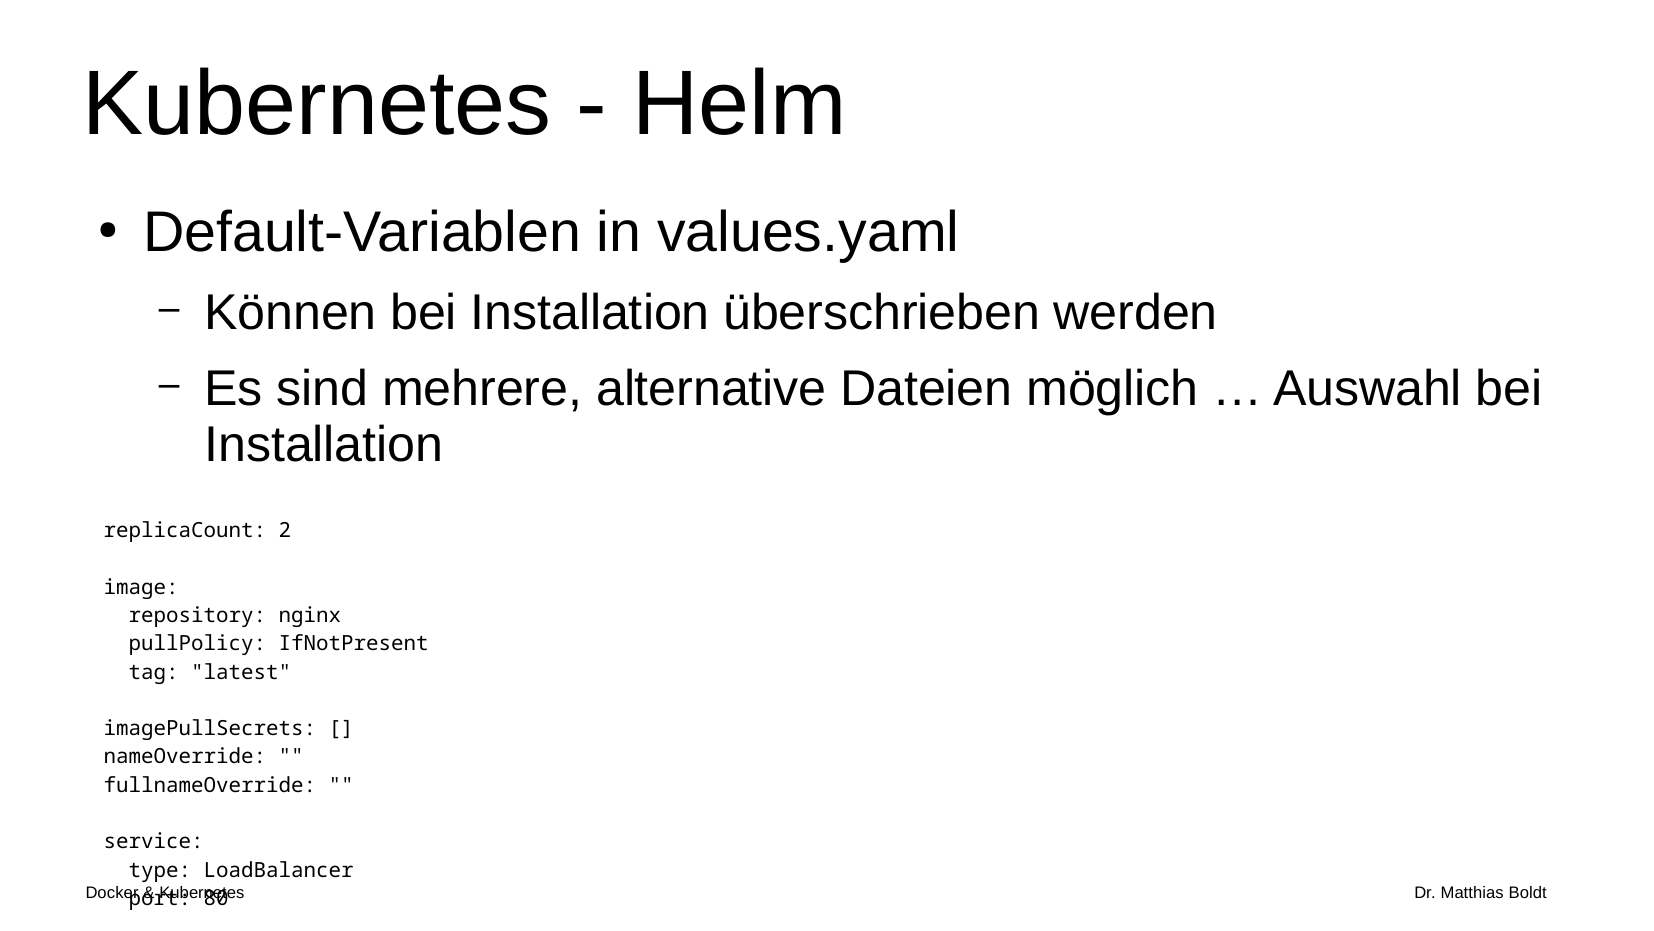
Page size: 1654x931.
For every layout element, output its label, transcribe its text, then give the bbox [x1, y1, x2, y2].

list Default-Variablen in values.yaml Können bei Installation überschrieben werden Es sind mehrere, alternative Dateien möglich … Auswahl bei Installation [82, 199, 1560, 473]
title Kubernetes - Helm [82, 25, 1571, 181]
text_box Docker & Kubernetes Dr. Matthias Boldt [70, 875, 1563, 910]
text_box replicaCount: 2 image: repository: nginx pullPolicy: IfNotPresent tag: "latest" imagePullSecrets: [] nameOverride: "" fullnameOverride: "" service: type: LoadBalancer port: 80 [88, 508, 1441, 876]
